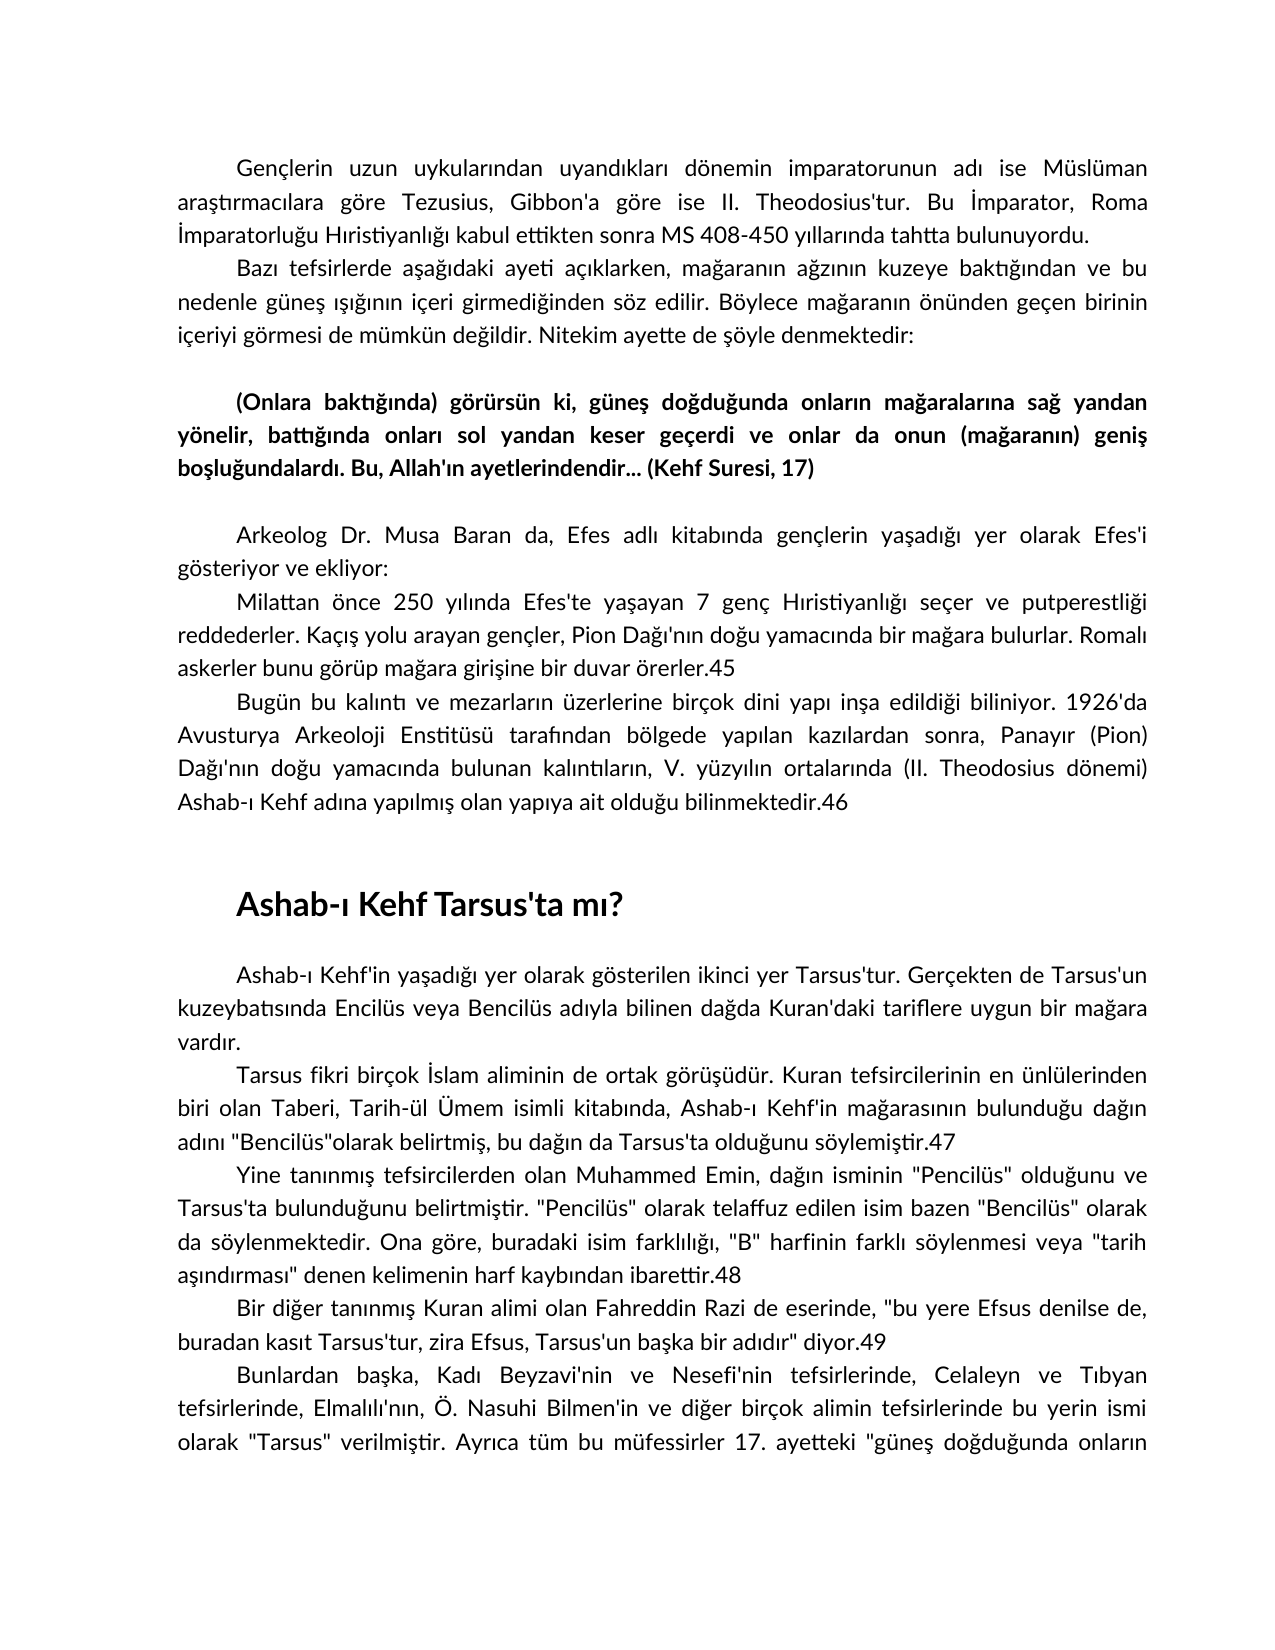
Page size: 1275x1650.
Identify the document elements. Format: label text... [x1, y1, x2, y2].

text Gençlerin uzun uykularından uyandıkları dönemin imparatorunun adı ise Müslüman araştırmacılara göre Tezusius, Gibbon'a göre ise II. Theodosius'tur. Bu İmparator, Roma İmparatorluğu Hıristiyanlığı kabul ettikten sonra MS 408-450 yıllarında tahtta bulunuyordu. [177, 150, 1149, 250]
text Tarsus fikri birçok İslam aliminin de ortak görüşüdür. Kuran tefsircilerinin en ünlülerinden biri olan Taberi, Tarih-ül Ümem isimli kitabında, Ashab-ı Kehf'in mağarasının bulunduğu dağın adını "Bencilüs"olarak belirtmiş, bu dağın da Tarsus'ta olduğunu söylemiştir.47 [177, 1057, 1149, 1157]
text Milattan önce 250 yılında Efes'te yaşayan 7 genç Hıristiyanlığı seçer ve putperestliği reddederler. Kaçış yolu arayan gençler, Pion Dağı'nın doğu yamacında bir mağara bulurlar. Romalı askerler bunu görüp mağara girişine bir duvar örerler.45 [177, 583, 1149, 683]
text Bir diğer tanınmış Kuran alimi olan Fahreddin Razi de eserinde, "bu yere Efsus denilse de, buradan kasıt Tarsus'tur, zira Efsus, Tarsus'un başka bir adıdır" diyor.49 [177, 1290, 1149, 1357]
text Bunlardan başka, Kadı Beyzavi'nin ve Nesefi'nin tefsirlerinde, Celaleyn ve Tıbyan tefsirlerinde, Elmalılı'nın, Ö. Nasuhi Bilmen'in ve diğer birçok alimin tefsirlerinde bu yerin ismi olarak "Tarsus" verilmiştir. Ayrıca tüm bu müfessirler 17. ayetteki "güneş doğduğunda onların [177, 1357, 1149, 1457]
text Arkeolog Dr. Musa Baran da, Efes adlı kitabında gençlerin yaşadığı yer olarak Efes'i gösteriyor ve ekliyor: [177, 517, 1149, 583]
text Bazı tefsirlerde aşağıdaki ayeti açıklarken, mağaranın ağzının kuzeye baktığından ve bu nedenle güneş ışığının içeri girmediğinden söz edilir. Böylece mağaranın önünden geçen birinin içeriyi görmesi de mümkün değildir. Nitekim ayette de şöyle denmektedir: [177, 250, 1149, 350]
text Yine tanınmış tefsircilerden olan Muhammed Emin, dağın isminin "Pencilüs" olduğunu ve Tarsus'ta bulunduğunu belirtmiştir. "Pencilüs" olarak telaffuz edilen isim bazen "Bencilüs" olarak da söylenmektedir. Ona göre, buradaki isim farklılığı, "B" harfinin farklı söylenmesi veya "tarih aşındırması" denen kelimenin harf kaybından ibarettir.48 [177, 1157, 1149, 1290]
text Bugün bu kalıntı ve mezarların üzerlerine birçok dini yapı inşa edildiği biliniyor. 1926'da Avusturya Arkeoloji Enstitüsü tarafından bölgede yapılan kazılardan sonra, Panayır (Pion) Dağı'nın doğu yamacında bulunan kalıntıların, V. yüzyılın ortalarında (II. Theodosius dönemi) Ashab-ı Kehf adına yapılmış olan yapıya ait olduğu bilinmektedir.46 [177, 683, 1149, 817]
subtitle Ashab-ı Kehf Tarsus'ta mı? [177, 883, 1149, 923]
text (Onlara baktığında) görürsün ki, güneş doğduğunda onların mağaralarına sağ yandan yönelir, battığında onları sol yandan keser geçerdi ve onlar da onun (mağaranın) geniş boşluğundalardı. Bu, Allah'ın ayetlerindendir... (Kehf Suresi, 17) [177, 383, 1149, 483]
text Ashab-ı Kehf'in yaşadığı yer olarak gösterilen ikinci yer Tarsus'tur. Gerçekten de Tarsus'un kuzeybatısında Encilüs veya Bencilüs adıyla bilinen dağda Kuran'daki tariflere uygun bir mağara vardır. [177, 957, 1149, 1057]
